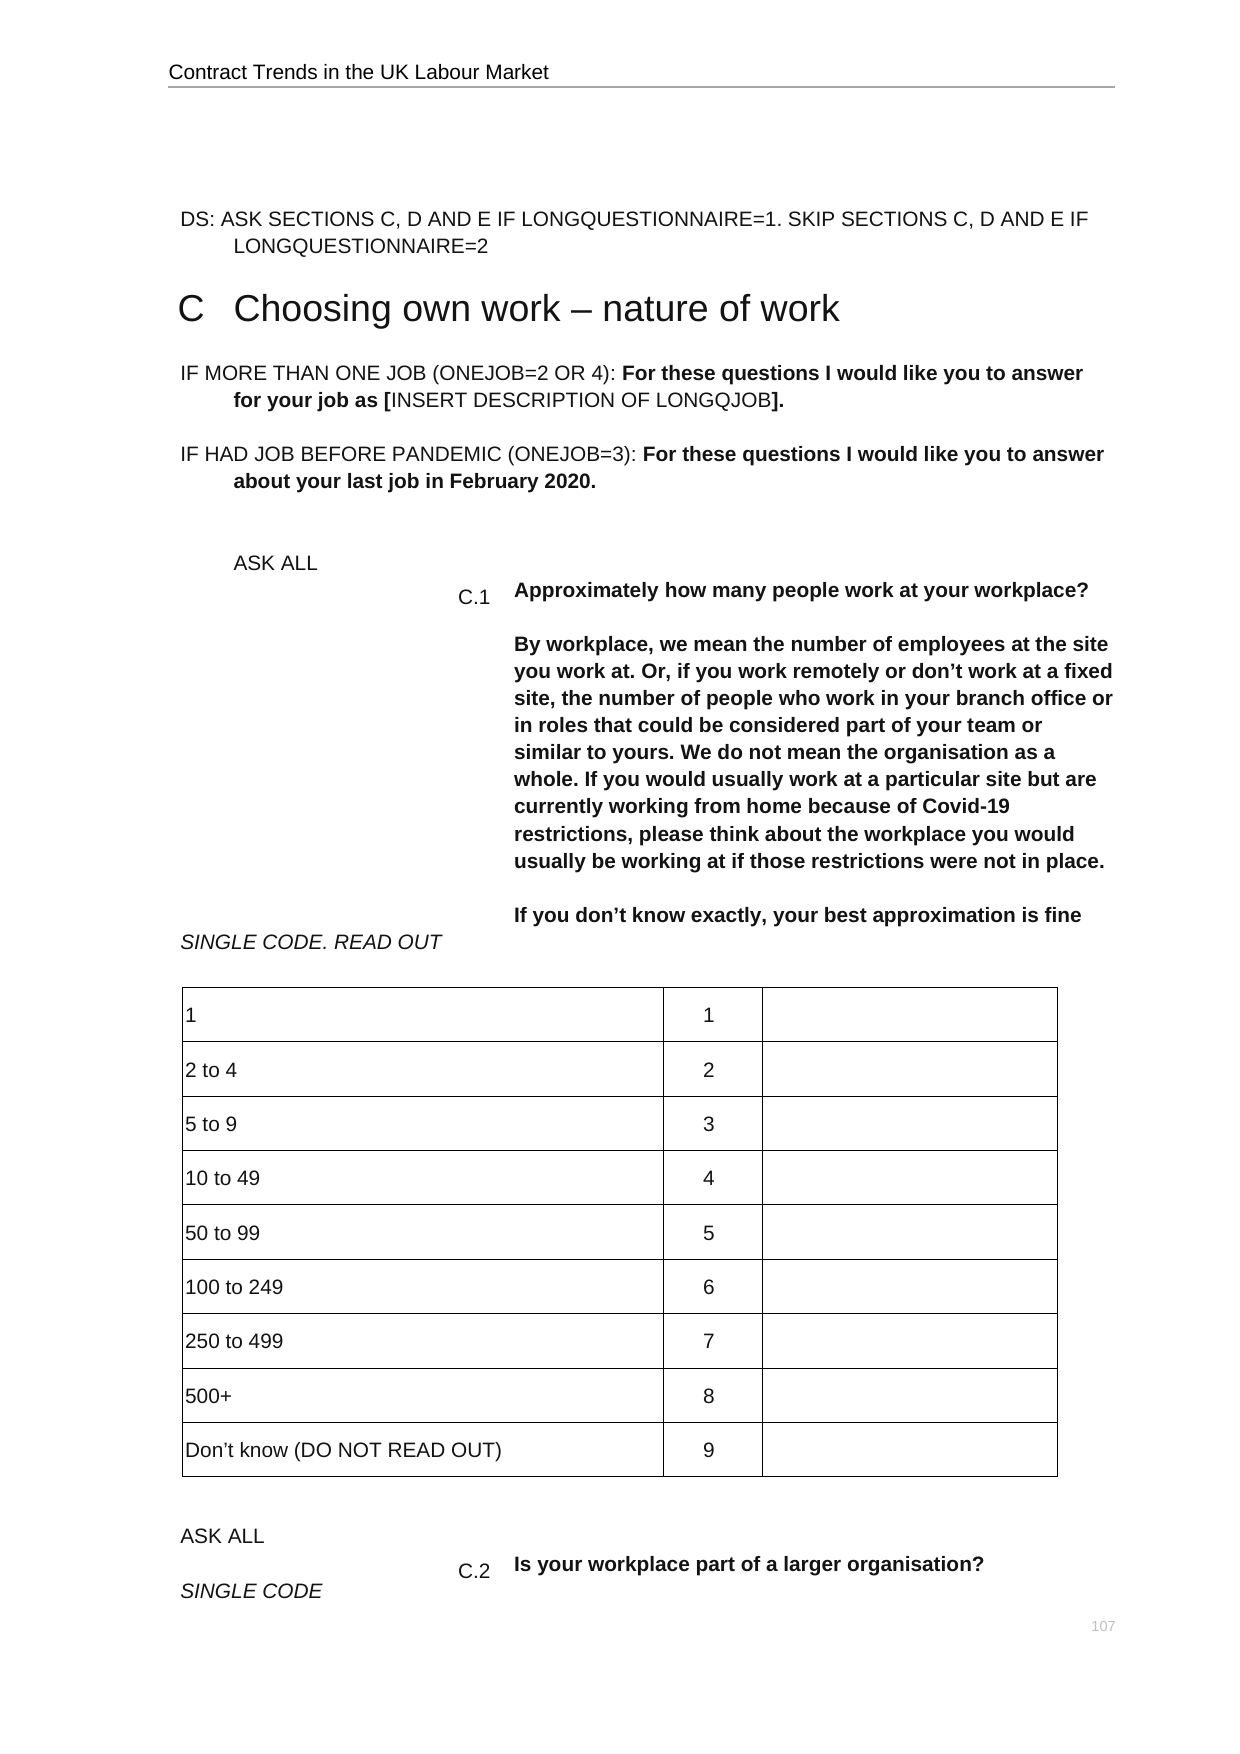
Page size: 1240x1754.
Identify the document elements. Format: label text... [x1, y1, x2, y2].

table_cell [763, 1314, 1057, 1367]
table_cell 3 [664, 1097, 762, 1150]
list Approximately how many people work at your workplace? By workplace, we mean the number of employees at the site you work at. Or, if you work remotely or don’t work at a fixed site, the number of people who work in your branch office or in roles that could be considered part of your team or similar to yours. We do not mean the organisation as a whole. If you would usually work at a particular site but are currently working from home because of Covid-19 restrictions, please think about the workplace you would usually be working at if those restrictions were not in place. If you don’t know exactly, your best approximation is fine [458, 583, 1115, 935]
table_cell [763, 1260, 1057, 1313]
table_cell [763, 1205, 1057, 1259]
list Choosing own work – nature of work [177, 291, 1115, 328]
table_cell 50 to 99 [183, 1205, 663, 1259]
subtitle ask all [180, 1529, 1115, 1556]
subtitle ask all [180, 528, 1115, 583]
subtitle single code [180, 1583, 1115, 1611]
table_cell 5 [664, 1205, 762, 1259]
table_cell 8 [664, 1369, 762, 1422]
table_cell 10 to 49 [183, 1151, 663, 1204]
table_cell [763, 1151, 1057, 1204]
table_cell 500+ [183, 1369, 663, 1422]
table_cell [763, 1097, 1057, 1150]
table_header 1 [664, 988, 762, 1041]
table_header [763, 988, 1057, 1041]
table_cell 7 [664, 1314, 762, 1367]
subtitle DS: ask sectionS c, D AND E IF LONGQUESTIONNAIRE=1. SKIP SECTIONS C, D AND E IF LONGQUESTIONNAIRE=2 [180, 212, 1115, 266]
list Is your workplace part of a larger organisation? [458, 1556, 1115, 1583]
table_cell [763, 1369, 1057, 1422]
table_cell [763, 1423, 1057, 1476]
table_cell 100 to 249 [183, 1260, 663, 1313]
subtitle IF HAD JOB BEFORE PANDEMIC (ONEJOB=3): For these questions I would like you to answer about your last job in February 2020. [180, 447, 1115, 501]
table_cell 5 to 9 [183, 1097, 663, 1150]
table_cell 250 to 499 [183, 1314, 663, 1367]
table_cell 9 [664, 1423, 762, 1476]
subtitle single code. Read out [180, 935, 1115, 962]
table_cell 6 [664, 1260, 762, 1313]
table_header 1 [183, 988, 663, 1041]
table_cell Don’t know (DO NOT READ OUT) [183, 1423, 663, 1476]
table_cell 2 [664, 1042, 762, 1096]
table_cell 4 [664, 1151, 762, 1204]
table_cell 2 to 4 [183, 1042, 663, 1096]
table_cell [763, 1042, 1057, 1096]
subtitle IF MORE THAN ONE JOB (ONEJOB=2 OR 4): For these questions I would like you to answer for your job as [INSERT DESCRIPTION OF LONGQJOB]. [180, 366, 1115, 420]
